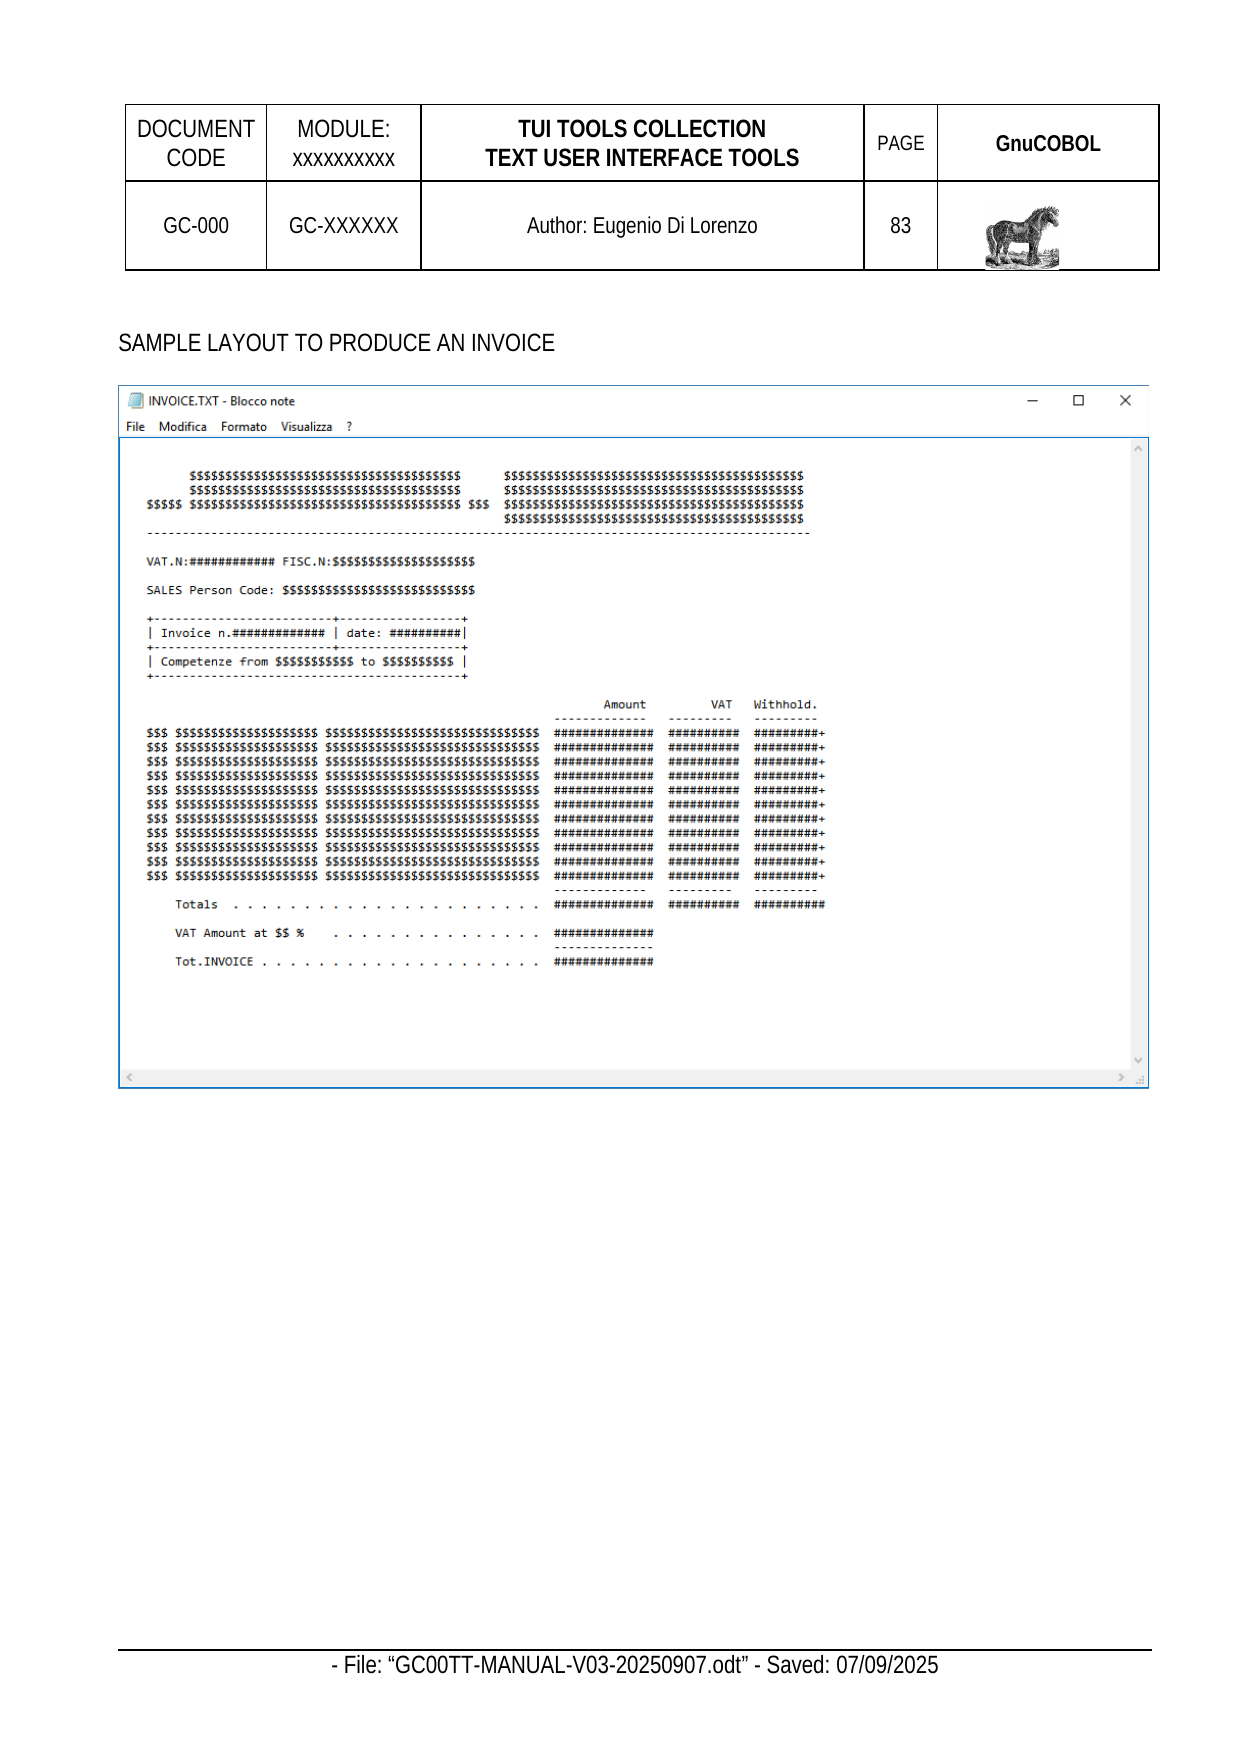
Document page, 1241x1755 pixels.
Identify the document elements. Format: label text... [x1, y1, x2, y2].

text SAMPLE LAYOUT TO PRODUCE AN INVOICE [118, 328, 1152, 357]
